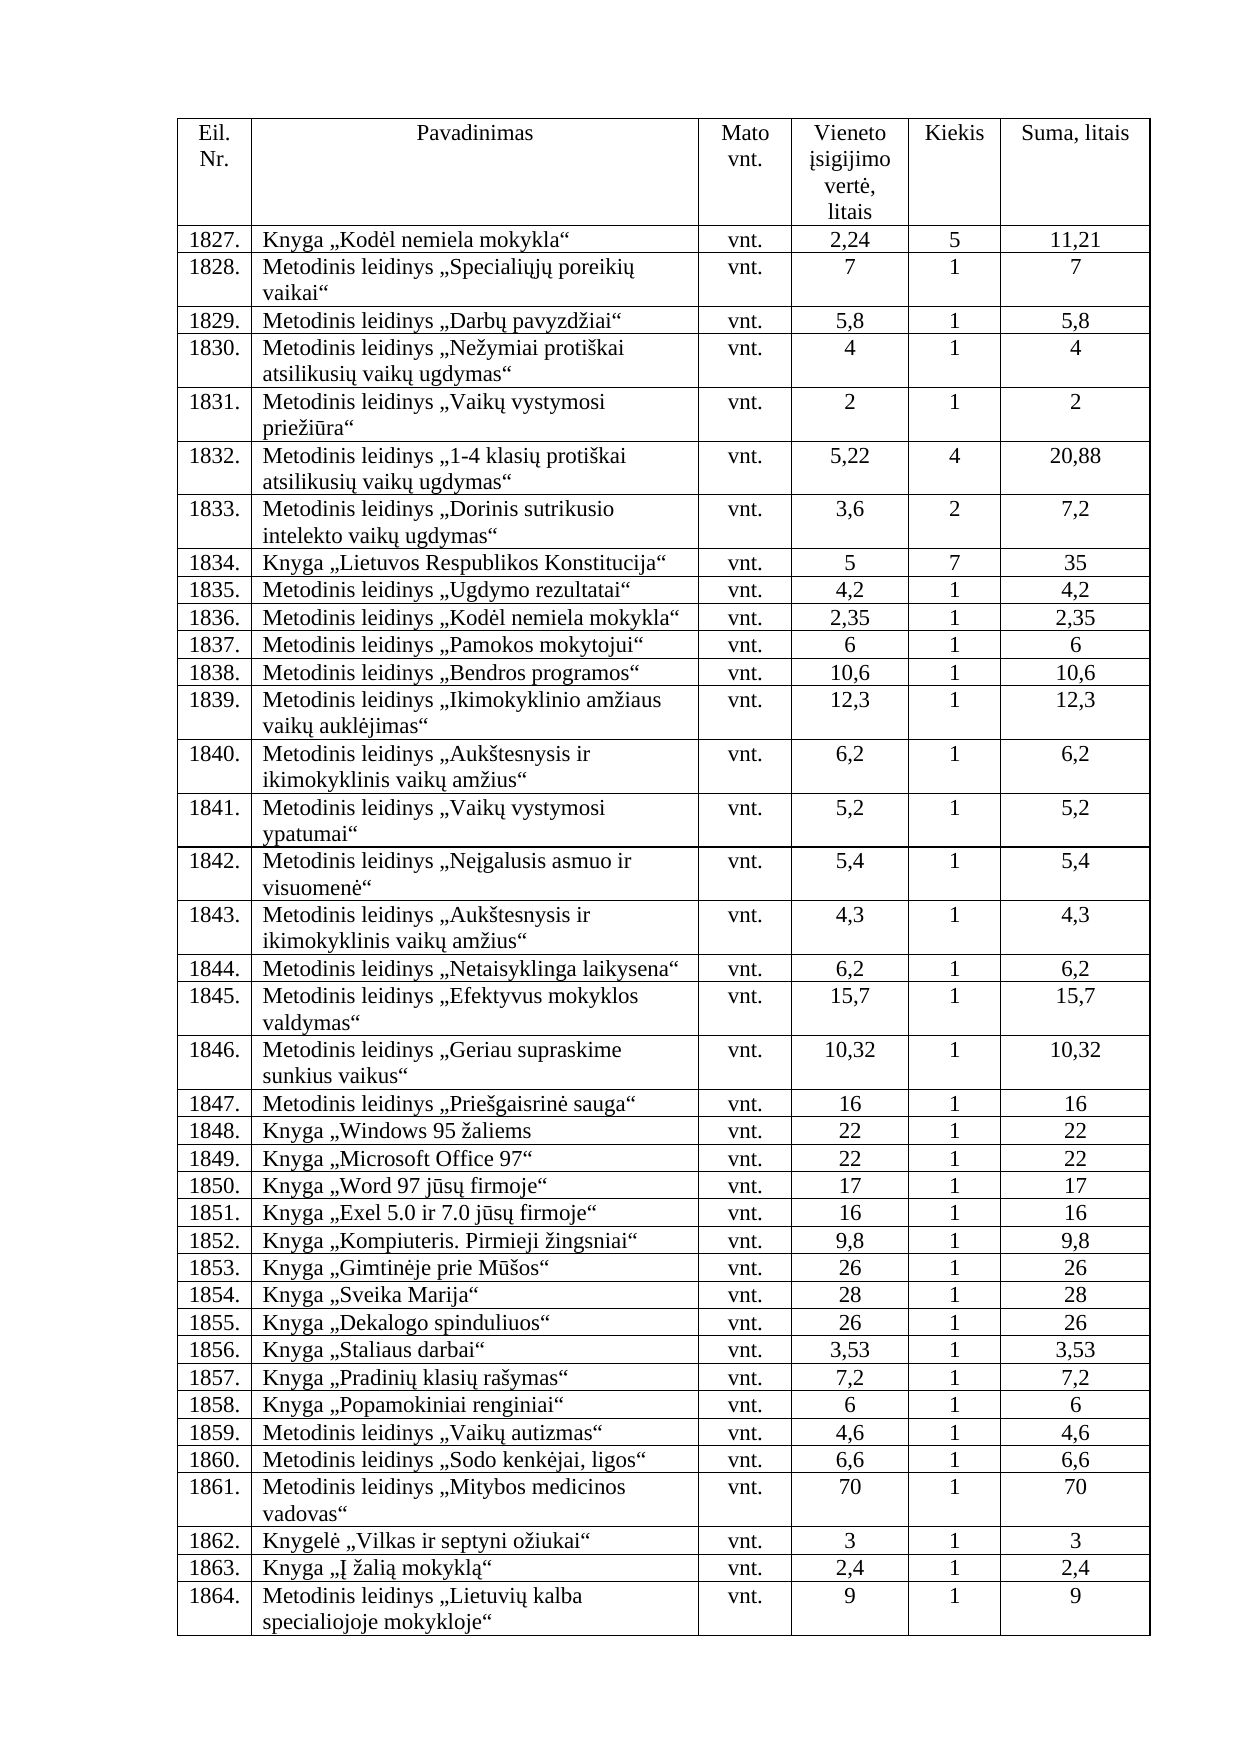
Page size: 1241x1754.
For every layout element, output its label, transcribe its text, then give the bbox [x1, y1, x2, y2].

table_cell 1 [909, 1199, 1000, 1226]
table_cell vnt. [699, 686, 791, 739]
table_cell 1 [909, 901, 1000, 954]
table_cell 3,53 [1001, 1336, 1149, 1363]
table_cell 7,2 [1001, 495, 1149, 548]
table_cell 16 [792, 1199, 908, 1226]
table_cell 7 [909, 549, 1000, 576]
table_cell Knyga „Windows 95 žaliems [252, 1117, 698, 1143]
table_cell vnt. [699, 901, 791, 954]
table_cell 20,88 [1001, 442, 1149, 494]
table_cell 1 [909, 1582, 1000, 1634]
table_cell vnt. [699, 631, 791, 658]
table_cell 10,6 [792, 659, 908, 685]
table_cell 1 [909, 955, 1000, 981]
table_cell vnt. [699, 1555, 791, 1581]
table_cell 6,6 [792, 1446, 908, 1472]
table_cell 1848. [178, 1117, 251, 1143]
table_cell 2,35 [1001, 604, 1149, 630]
table_cell 1835. [178, 577, 251, 603]
table_cell 1 [909, 577, 1000, 603]
table_cell 2 [909, 495, 1000, 548]
table_cell Metodinis leidinys „Aukštesnysis ir ikimokyklinis vaikų amžius“ [252, 901, 698, 954]
table_cell vnt. [699, 307, 791, 333]
table_cell 1 [909, 1391, 1000, 1417]
table_cell 1 [909, 659, 1000, 685]
table_cell 3,53 [792, 1336, 908, 1363]
table_cell 16 [792, 1090, 908, 1116]
table_cell vnt. [699, 1282, 791, 1308]
table_cell Metodinis leidinys „Neįgalusis asmuo ir visuomenė“ [252, 848, 698, 900]
table_cell 1 [909, 307, 1000, 333]
table_cell 1863. [178, 1555, 251, 1581]
table_cell 17 [1001, 1172, 1149, 1198]
table_cell 2,4 [792, 1555, 908, 1581]
table_cell 28 [1001, 1282, 1149, 1308]
table_cell 1 [909, 253, 1000, 306]
table_cell 10,32 [1001, 1036, 1149, 1089]
table_cell 7 [1001, 253, 1149, 306]
table_cell 10,32 [792, 1036, 908, 1089]
table_cell 3 [792, 1527, 908, 1553]
table_cell 22 [792, 1117, 908, 1143]
table_cell 1857. [178, 1364, 251, 1390]
table_cell 1847. [178, 1090, 251, 1116]
table_cell Knyga „Exel 5.0 ir 7.0 jūsų firmoje“ [252, 1199, 698, 1226]
table_cell 1832. [178, 442, 251, 494]
table_cell Metodinis leidinys „Geriau supraskime sunkius vaikus“ [252, 1036, 698, 1089]
table_cell 1 [909, 1555, 1000, 1581]
table_cell 1855. [178, 1309, 251, 1335]
table_cell 4,2 [792, 577, 908, 603]
table_cell 4,6 [1001, 1419, 1149, 1445]
table_cell 1 [909, 1364, 1000, 1390]
table_cell 1 [909, 1227, 1000, 1253]
table_cell 1 [909, 1172, 1000, 1198]
table_cell 9,8 [792, 1227, 908, 1253]
table_cell 5 [792, 549, 908, 576]
table_cell vnt. [699, 1199, 791, 1226]
table_cell 2 [792, 388, 908, 441]
table_cell 1 [909, 794, 1000, 846]
table_cell vnt. [699, 1391, 791, 1417]
table_cell vnt. [699, 1336, 791, 1363]
table_cell 1858. [178, 1391, 251, 1417]
table_cell 6,2 [792, 740, 908, 793]
table_cell Metodinis leidinys „Darbų pavyzdžiai“ [252, 307, 698, 333]
table_header Pavadinimas [252, 119, 698, 224]
table_cell 26 [792, 1254, 908, 1281]
table_cell 1842. [178, 848, 251, 900]
table_cell vnt. [699, 577, 791, 603]
table_cell 17 [792, 1172, 908, 1198]
table_cell 1827. [178, 226, 251, 252]
table_header Eil. Nr. [178, 119, 251, 224]
table_cell Metodinis leidinys „Kodėl nemiela mokykla“ [252, 604, 698, 630]
table_cell 2,24 [792, 226, 908, 252]
table_cell 2,35 [792, 604, 908, 630]
table_cell 1 [909, 631, 1000, 658]
table_cell 5,2 [1001, 794, 1149, 846]
table_cell 1829. [178, 307, 251, 333]
table_cell 11,21 [1001, 226, 1149, 252]
table_cell vnt. [699, 1227, 791, 1253]
table_cell Metodinis leidinys „Bendros programos“ [252, 659, 698, 685]
table_cell 1861. [178, 1473, 251, 1526]
table_cell 1836. [178, 604, 251, 630]
table_cell 5,22 [792, 442, 908, 494]
table_cell vnt. [699, 982, 791, 1035]
table_cell 5,4 [1001, 848, 1149, 900]
table_cell 1 [909, 1309, 1000, 1335]
table_cell 1862. [178, 1527, 251, 1553]
table_cell 1850. [178, 1172, 251, 1198]
table_cell 1 [909, 1117, 1000, 1143]
table_cell 1851. [178, 1199, 251, 1226]
table_cell vnt. [699, 1309, 791, 1335]
table_cell 1852. [178, 1227, 251, 1253]
table_cell vnt. [699, 388, 791, 441]
table_cell Metodinis leidinys „Ugdymo rezultatai“ [252, 577, 698, 603]
table_cell Metodinis leidinys „Priešgaisrinė sauga“ [252, 1090, 698, 1116]
table_cell vnt. [699, 1527, 791, 1553]
table_cell 26 [1001, 1254, 1149, 1281]
table_cell 1 [909, 1419, 1000, 1445]
table_cell Metodinis leidinys „Dorinis sutrikusio intelekto vaikų ugdymas“ [252, 495, 698, 548]
table_cell vnt. [699, 1145, 791, 1171]
table_cell 1 [909, 604, 1000, 630]
table_cell vnt. [699, 253, 791, 306]
table_cell 4,2 [1001, 577, 1149, 603]
table_cell 5,8 [792, 307, 908, 333]
table_cell vnt. [699, 955, 791, 981]
table_cell vnt. [699, 334, 791, 387]
table_cell 1864. [178, 1582, 251, 1634]
table_cell 1 [909, 1336, 1000, 1363]
table_cell Knyga „Į žalią mokyklą“ [252, 1555, 698, 1581]
table_cell 1 [909, 1282, 1000, 1308]
table_cell Knyga „Sveika Marija“ [252, 1282, 698, 1308]
table_header Kiekis [909, 119, 1000, 224]
table_cell Metodinis leidinys „Efektyvus mokyklos valdymas“ [252, 982, 698, 1035]
table_cell Knyga „Gimtinėje prie Mūšos“ [252, 1254, 698, 1281]
table_cell Metodinis leidinys „Aukštesnysis ir ikimokyklinis vaikų amžius“ [252, 740, 698, 793]
table_cell Metodinis leidinys „Specialiųjų poreikių vaikai“ [252, 253, 698, 306]
table_cell Metodinis leidinys „Vaikų vystymosi ypatumai“ [252, 794, 698, 846]
table_cell 6,2 [792, 955, 908, 981]
table_cell Metodinis leidinys „Sodo kenkėjai, ligos“ [252, 1446, 698, 1472]
table_cell vnt. [699, 1364, 791, 1390]
table_cell Knyga „Microsoft Office 97“ [252, 1145, 698, 1171]
table_cell 7,2 [1001, 1364, 1149, 1390]
table_cell 12,3 [792, 686, 908, 739]
table_cell 4,3 [792, 901, 908, 954]
table_cell 1844. [178, 955, 251, 981]
table_cell vnt. [699, 1446, 791, 1472]
table_cell vnt. [699, 1090, 791, 1116]
table_cell vnt. [699, 226, 791, 252]
table_cell 6 [792, 1391, 908, 1417]
table_cell 1845. [178, 982, 251, 1035]
table_cell 6 [1001, 1391, 1149, 1417]
table_cell vnt. [699, 794, 791, 846]
table_cell 4 [909, 442, 1000, 494]
table_cell 1 [909, 686, 1000, 739]
table_cell 1846. [178, 1036, 251, 1089]
table_cell 35 [1001, 549, 1149, 576]
table_cell vnt. [699, 1172, 791, 1198]
table_cell 26 [792, 1309, 908, 1335]
table_cell 22 [1001, 1145, 1149, 1171]
table_cell 2 [1001, 388, 1149, 441]
table_cell 1 [909, 1446, 1000, 1472]
table_cell 1859. [178, 1419, 251, 1445]
table_cell 3,6 [792, 495, 908, 548]
table_cell 5,4 [792, 848, 908, 900]
table_cell 4,3 [1001, 901, 1149, 954]
table_cell 22 [1001, 1117, 1149, 1143]
table_cell Knygelė „Vilkas ir septyni ožiukai“ [252, 1527, 698, 1553]
table_cell 1834. [178, 549, 251, 576]
table_cell 6,2 [1001, 740, 1149, 793]
table_cell Knyga „Dekalogo spinduliuos“ [252, 1309, 698, 1335]
table_cell vnt. [699, 1419, 791, 1445]
table_cell 1843. [178, 901, 251, 954]
table_cell 5,2 [792, 794, 908, 846]
table_cell 6 [792, 631, 908, 658]
table_cell 1856. [178, 1336, 251, 1363]
table_cell 1 [909, 388, 1000, 441]
table_cell 1833. [178, 495, 251, 548]
table_cell 1 [909, 1145, 1000, 1171]
table_cell Metodinis leidinys „Vaikų vystymosi priežiūra“ [252, 388, 698, 441]
table_cell 1 [909, 1036, 1000, 1089]
table_cell 1830. [178, 334, 251, 387]
table_cell Metodinis leidinys „Nežymiai protiškai atsilikusių vaikų ugdymas“ [252, 334, 698, 387]
table_cell 70 [1001, 1473, 1149, 1526]
table_cell 70 [792, 1473, 908, 1526]
table_cell Metodinis leidinys „Vaikų autizmas“ [252, 1419, 698, 1445]
table_cell 6 [1001, 631, 1149, 658]
table_cell 6,2 [1001, 955, 1149, 981]
table_cell 7,2 [792, 1364, 908, 1390]
table_cell Knyga „Popamokiniai renginiai“ [252, 1391, 698, 1417]
table_cell 1 [909, 1254, 1000, 1281]
table_cell 28 [792, 1282, 908, 1308]
table_cell vnt. [699, 1036, 791, 1089]
table_cell 1838. [178, 659, 251, 685]
table_cell 4 [792, 334, 908, 387]
table_cell 5 [909, 226, 1000, 252]
table_cell Metodinis leidinys „1-4 klasių protiškai atsilikusių vaikų ugdymas“ [252, 442, 698, 494]
table_cell Metodinis leidinys „Netaisyklinga laikysena“ [252, 955, 698, 981]
table_cell vnt. [699, 1582, 791, 1634]
table_cell vnt. [699, 442, 791, 494]
table_cell Knyga „Word 97 jūsų firmoje“ [252, 1172, 698, 1198]
table_cell vnt. [699, 1117, 791, 1143]
table_cell 1 [909, 848, 1000, 900]
table_cell Metodinis leidinys „Pamokos mokytojui“ [252, 631, 698, 658]
table_cell 15,7 [792, 982, 908, 1035]
table_cell 1831. [178, 388, 251, 441]
table_cell 6,6 [1001, 1446, 1149, 1472]
table_cell 9 [1001, 1582, 1149, 1634]
table_cell vnt. [699, 659, 791, 685]
table_cell Knyga „Lietuvos Respublikos Konstitucija“ [252, 549, 698, 576]
table_cell 10,6 [1001, 659, 1149, 685]
table_cell Knyga „Kodėl nemiela mokykla“ [252, 226, 698, 252]
table_cell 1 [909, 1527, 1000, 1553]
table_cell 5,8 [1001, 307, 1149, 333]
table_cell 22 [792, 1145, 908, 1171]
table_cell 12,3 [1001, 686, 1149, 739]
table_cell Knyga „Pradinių klasių rašymas“ [252, 1364, 698, 1390]
table_cell 1837. [178, 631, 251, 658]
table_header Suma, litais [1001, 119, 1149, 224]
table_cell 1 [909, 1090, 1000, 1116]
table_cell 1 [909, 1473, 1000, 1526]
table_cell 1839. [178, 686, 251, 739]
table_cell Metodinis leidinys „Ikimokyklinio amžiaus vaikų auklėjimas“ [252, 686, 698, 739]
table_cell 1841. [178, 794, 251, 846]
table_cell 1 [909, 334, 1000, 387]
table_cell 3 [1001, 1527, 1149, 1553]
table_cell vnt. [699, 604, 791, 630]
table_cell 1840. [178, 740, 251, 793]
table_cell 15,7 [1001, 982, 1149, 1035]
table_cell 16 [1001, 1199, 1149, 1226]
table_cell vnt. [699, 1254, 791, 1281]
table_cell 1860. [178, 1446, 251, 1472]
table_cell 16 [1001, 1090, 1149, 1116]
table_cell 1853. [178, 1254, 251, 1281]
table_header Mato vnt. [699, 119, 791, 224]
table_cell Knyga „Staliaus darbai“ [252, 1336, 698, 1363]
table_cell Metodinis leidinys „Mitybos medicinos vadovas“ [252, 1473, 698, 1526]
table_cell 4 [1001, 334, 1149, 387]
table_cell vnt. [699, 740, 791, 793]
table_cell 2,4 [1001, 1555, 1149, 1581]
table_cell 7 [792, 253, 908, 306]
table_header Vieneto įsigijimo vertė, litais [792, 119, 908, 224]
table_cell Metodinis leidinys „Lietuvių kalba specialiojoje mokykloje“ [252, 1582, 698, 1634]
table_cell 26 [1001, 1309, 1149, 1335]
table_cell vnt. [699, 1473, 791, 1526]
table_cell 1828. [178, 253, 251, 306]
table_cell vnt. [699, 549, 791, 576]
table_cell vnt. [699, 848, 791, 900]
table_cell 1 [909, 740, 1000, 793]
table_cell vnt. [699, 495, 791, 548]
table_cell 4,6 [792, 1419, 908, 1445]
table_cell 1849. [178, 1145, 251, 1171]
table_cell 9,8 [1001, 1227, 1149, 1253]
table_cell 1854. [178, 1282, 251, 1308]
table_cell 1 [909, 982, 1000, 1035]
table_cell Knyga „Kompiuteris. Pirmieji žingsniai“ [252, 1227, 698, 1253]
table_cell 9 [792, 1582, 908, 1634]
